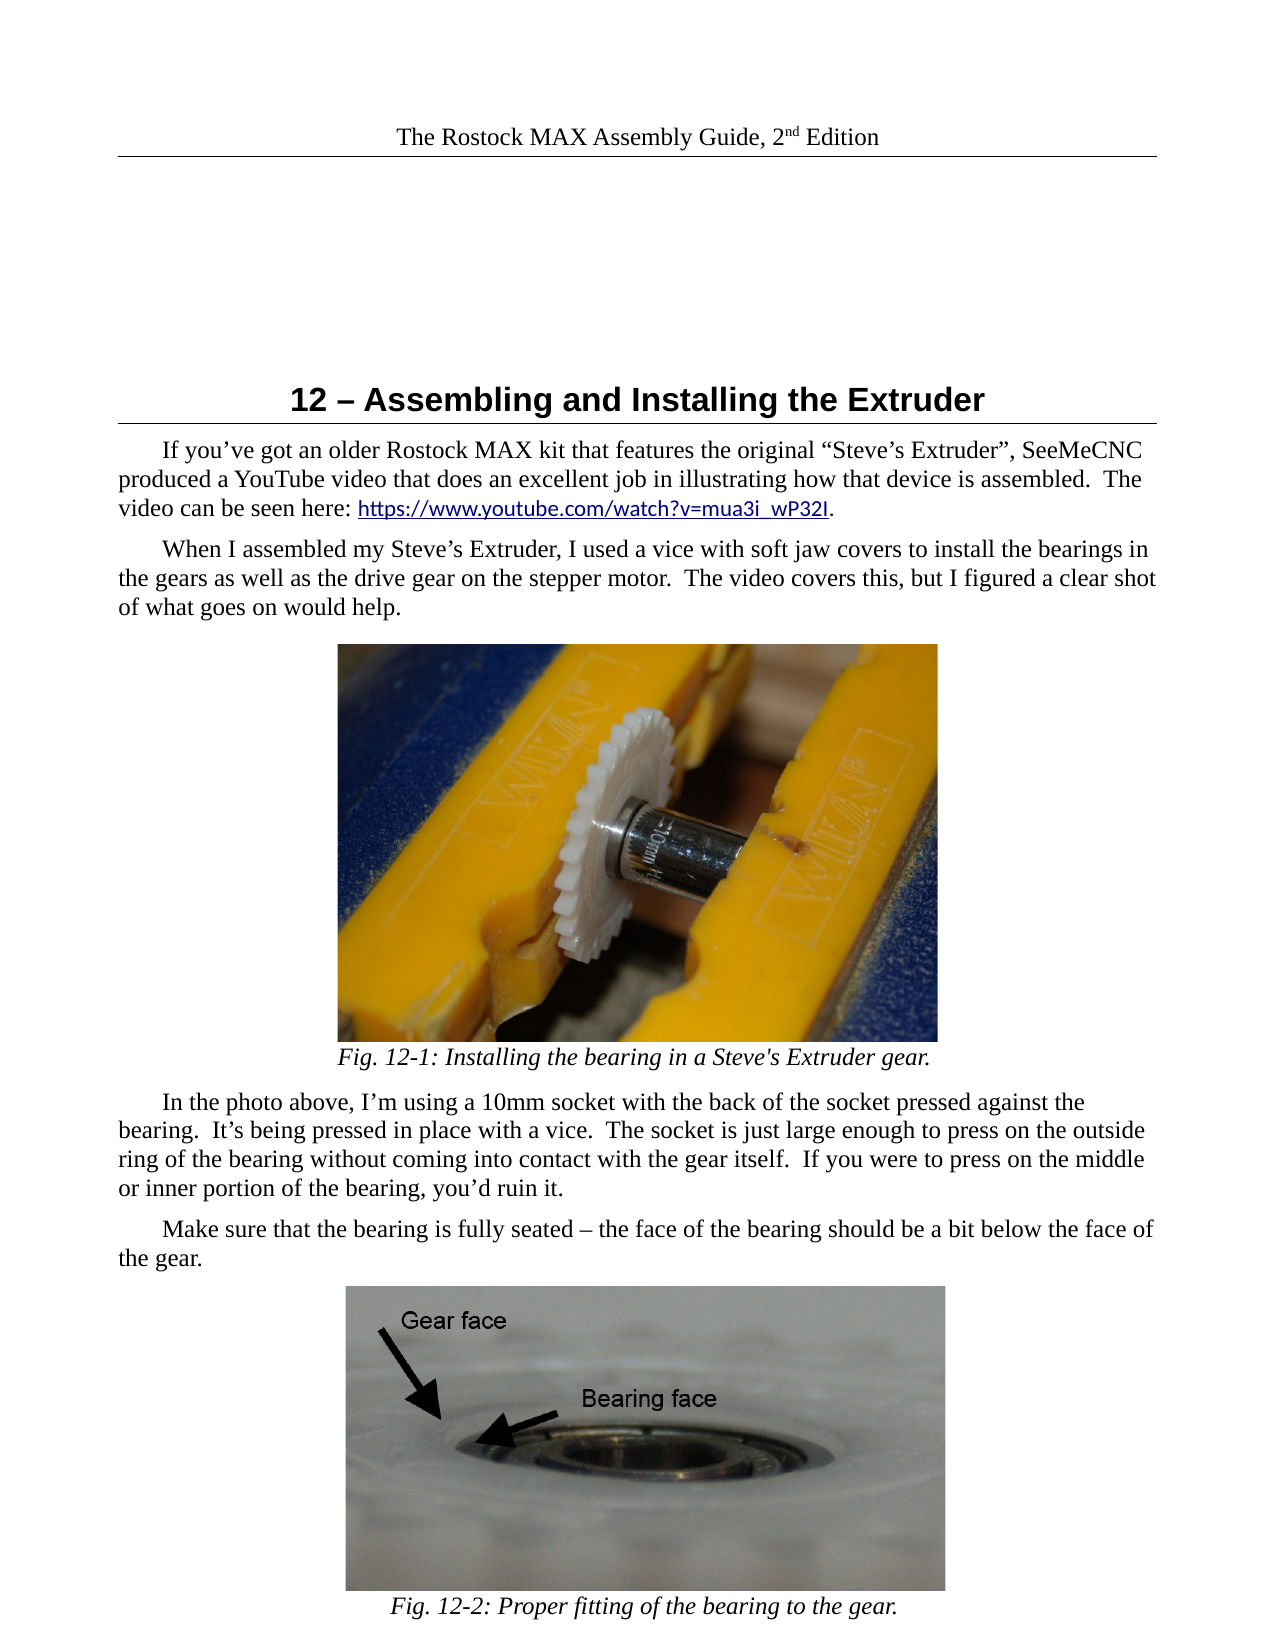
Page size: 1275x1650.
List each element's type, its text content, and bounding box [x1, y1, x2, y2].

text When I assembled my Steve’s Extruder, I used a vice with soft jaw covers to install the bearings in the gears as well as the drive gear on the stepper motor. The video covers this, but I figured a clear shot of what goes on would help. [118, 534, 1157, 621]
text [345, 1274, 945, 1286]
text Fig. 12-2: Proper fitting of the bearing to the gear. [345, 1591, 945, 1619]
subtitle 12 – Assembling and Installing the Extruder [118, 375, 1157, 423]
text Make sure that the bearing is fully seated – the face of the bearing should be a bit below the face of the gear. [118, 1214, 1157, 1272]
text In the photo above, I’m using a 10mm socket with the back of the socket pressed against the bearing. It’s being pressed in place with a vice. The socket is just large enough to press on the outside ring of the bearing without coming into contact with the gear itself. If you were to press on the middle or inner portion of the bearing, you’d ruin it. [118, 1087, 1157, 1202]
picture [337, 644, 938, 1042]
text If you’ve got an older Rostock MAX kit that features the original “Steve’s Extruder”, SeeMeCNC produced a YouTube video that does an excellent job in illustrating how that device is assembled. The video can be seen here: https://www.youtube.com/watch?v=mua3i_wP32I. [118, 435, 1157, 522]
text Fig. 12-1: Installing the bearing in a Steve's Extruder gear. [337, 1042, 937, 1070]
picture [345, 1286, 946, 1591]
